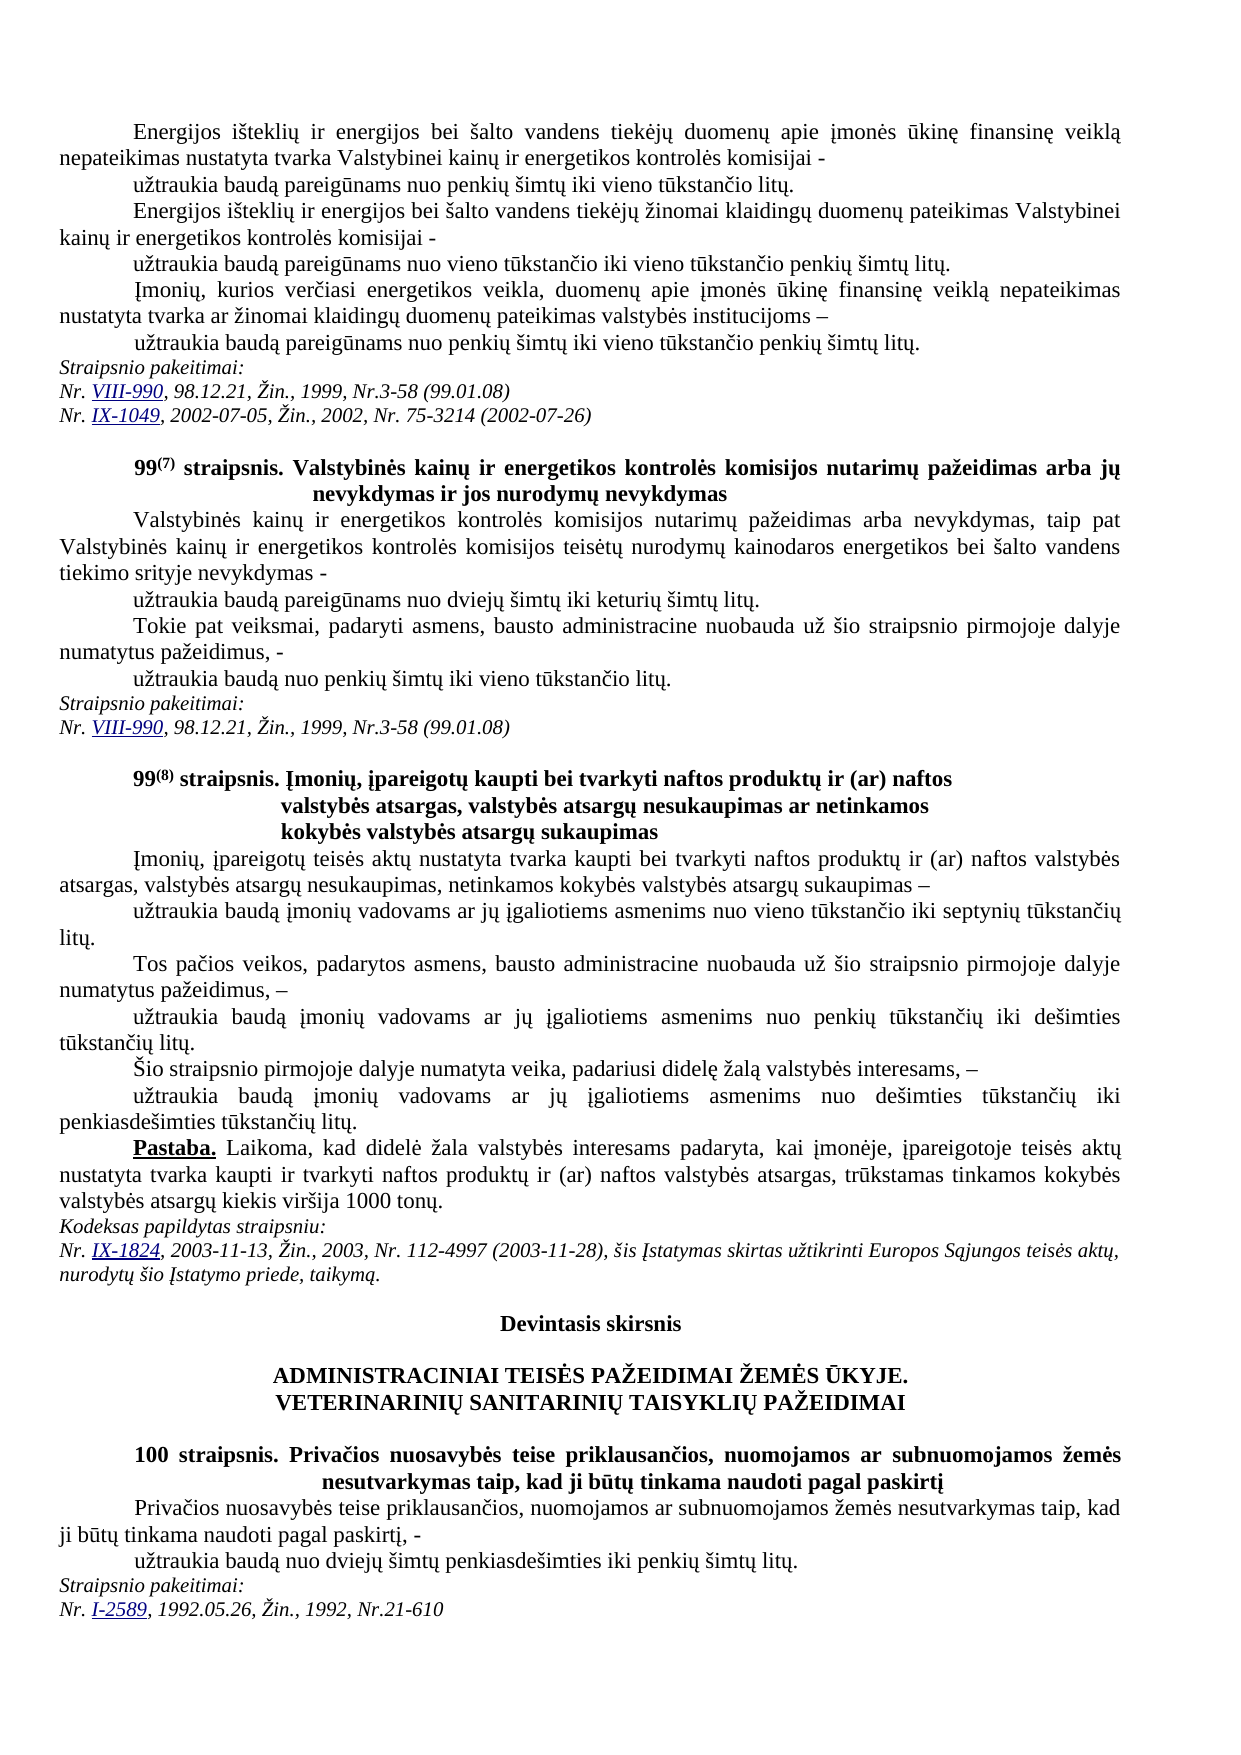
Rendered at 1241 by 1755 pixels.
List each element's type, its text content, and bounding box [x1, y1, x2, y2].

text Nr. VIII-990, 98.12.21, Žin., 1999, Nr.3-58 (99.01.08) [59, 379, 1122, 403]
text užtraukia baudą įmonių vadovams ar jų įgaliotiems asmenims nuo dešimties tūkstančių iki penkiasdešimties tūkstančių litų. [59, 1082, 1122, 1134]
text Nr. I-2589, 1992.05.26, Žin., 1992, Nr.21-610 [59, 1597, 1122, 1621]
text 100 straipsnis. Privačios nuosavybės teise priklausančios, nuomojamos ar subnuomojamos žemės nesutvarkymas taip, kad ji būtų tinkama naudoti pagal paskirtį [134, 1442, 1122, 1494]
text užtraukia baudą pareigūnams nuo vieno tūkstančio iki vieno tūkstančio penkių šimtų litų. [59, 250, 1122, 276]
text Įmonių, kurios verčiasi energetikos veikla, duomenų apie įmonės ūkinę finansinę veiklą nepateikimas nustatyta tvarka ar žinomai klaidingų duomenų pateikimas valstybės institucijoms – [59, 276, 1122, 329]
text ADMINISTRACINIAI TEISĖS PAŽEIDIMAI ŽEMĖS ŪKYJE. [59, 1362, 1122, 1389]
text Tos pačios veikos, padarytos asmens, bausto administracine nuobauda už šio straipsnio pirmojoje dalyje numatytus pažeidimus, – [59, 950, 1122, 1003]
text užtraukia baudą pareigūnams nuo dviejų šimtų iki keturių šimtų litų. [59, 586, 1122, 612]
text Devintasis skirsnis [59, 1310, 1122, 1336]
text užtraukia baudą įmonių vadovams ar jų įgaliotiems asmenims nuo penkių tūkstančių iki dešimties tūkstančių litų. [59, 1003, 1122, 1055]
text užtraukia baudą pareigūnams nuo penkių šimtų iki vieno tūkstančio penkių šimtų litų. [59, 329, 1122, 355]
text Straipsnio pakeitimai: [59, 1573, 1122, 1597]
text VETERINARINIŲ SANITARINIŲ TAISYKLIŲ PAŽEIDIMAI [59, 1389, 1122, 1415]
text valstybės atsargas, valstybės atsargų nesukaupimas ar netinkamos [59, 792, 1122, 818]
text užtraukia baudą nuo dviejų šimtų penkiasdešimties iki penkių šimtų litų. [59, 1547, 1122, 1573]
text Kodeksas papildytas straipsniu: [59, 1213, 1122, 1238]
text 99(7) straipsnis. Valstybinės kainų ir energetikos kontrolės komisijos nutarimų pažeidimas arba jų nevykdymas ir jos nurodymų nevykdymas [134, 454, 1122, 507]
text Valstybinės kainų ir energetikos kontrolės komisijos nutarimų pažeidimas arba nevykdymas, taip pat Valstybinės kainų ir energetikos kontrolės komisijos teisėtų nurodymų kainodaros energetikos bei šalto vandens tiekimo srityje nevykdymas - [59, 507, 1122, 586]
text Energijos išteklių ir energijos bei šalto vandens tiekėjų duomenų apie įmonės ūkinę finansinę veiklą nepateikimas nustatyta tvarka Valstybinei kainų ir energetikos kontrolės komisijai - [59, 118, 1122, 171]
text Energijos išteklių ir energijos bei šalto vandens tiekėjų žinomai klaidingų duomenų pateikimas Valstybinei kainų ir energetikos kontrolės komisijai - [59, 197, 1122, 250]
text Straipsnio pakeitimai: [59, 355, 1122, 379]
text Šio straipsnio pirmojoje dalyje numatyta veika, padariusi didelę žalą valstybės interesams, – [59, 1055, 1122, 1082]
text Pastaba. Laikoma, kad didelė žala valstybės interesams padaryta, kai įmonėje, įpareigotoje teisės aktų nustatyta tvarka kaupti ir tvarkyti naftos produktų ir (ar) naftos valstybės atsargas, trūkstamas tinkamos kokybės valstybės atsargų kiekis viršija 1000 tonų. [59, 1134, 1122, 1213]
text užtraukia baudą pareigūnams nuo penkių šimtų iki vieno tūkstančio litų. [59, 171, 1122, 197]
text Privačios nuosavybės teise priklausančios, nuomojamos ar subnuomojamos žemės nesutvarkymas taip, kad ji būtų tinkama naudoti pagal paskirtį, - [59, 1494, 1122, 1547]
text užtraukia baudą įmonių vadovams ar jų įgaliotiems asmenims nuo vieno tūkstančio iki septynių tūkstančių litų. [59, 897, 1122, 950]
text užtraukia baudą nuo penkių šimtų iki vieno tūkstančio litų. [59, 665, 1122, 691]
text Nr. IX-1049, 2002-07-05, Žin., 2002, Nr. 75-3214 (2002-07-26) [59, 403, 1122, 427]
text Nr. IX-1824, 2003-11-13, Žin., 2003, Nr. 112-4997 (2003-11-28), šis Įstatymas skirtas užtikrinti Europos Sąjungos teisės aktų, nurodytų šio Įstatymo priede, taikymą. [59, 1238, 1122, 1286]
text Tokie pat veiksmai, padaryti asmens, bausto administracine nuobauda už šio straipsnio pirmojoje dalyje numatytus pažeidimus, - [59, 612, 1122, 665]
text 99(8) straipsnis. Įmonių, įpareigotų kaupti bei tvarkyti naftos produktų ir (ar) naftos [59, 766, 1122, 792]
text Straipsnio pakeitimai: [59, 691, 1122, 715]
text Nr. VIII-990, 98.12.21, Žin., 1999, Nr.3-58 (99.01.08) [59, 715, 1122, 739]
text kokybės valstybės atsargų sukaupimas [59, 818, 1122, 844]
text Įmonių, įpareigotų teisės aktų nustatyta tvarka kaupti bei tvarkyti naftos produktų ir (ar) naftos valstybės atsargas, valstybės atsargų nesukaupimas, netinkamos kokybės valstybės atsargų sukaupimas – [59, 844, 1122, 897]
